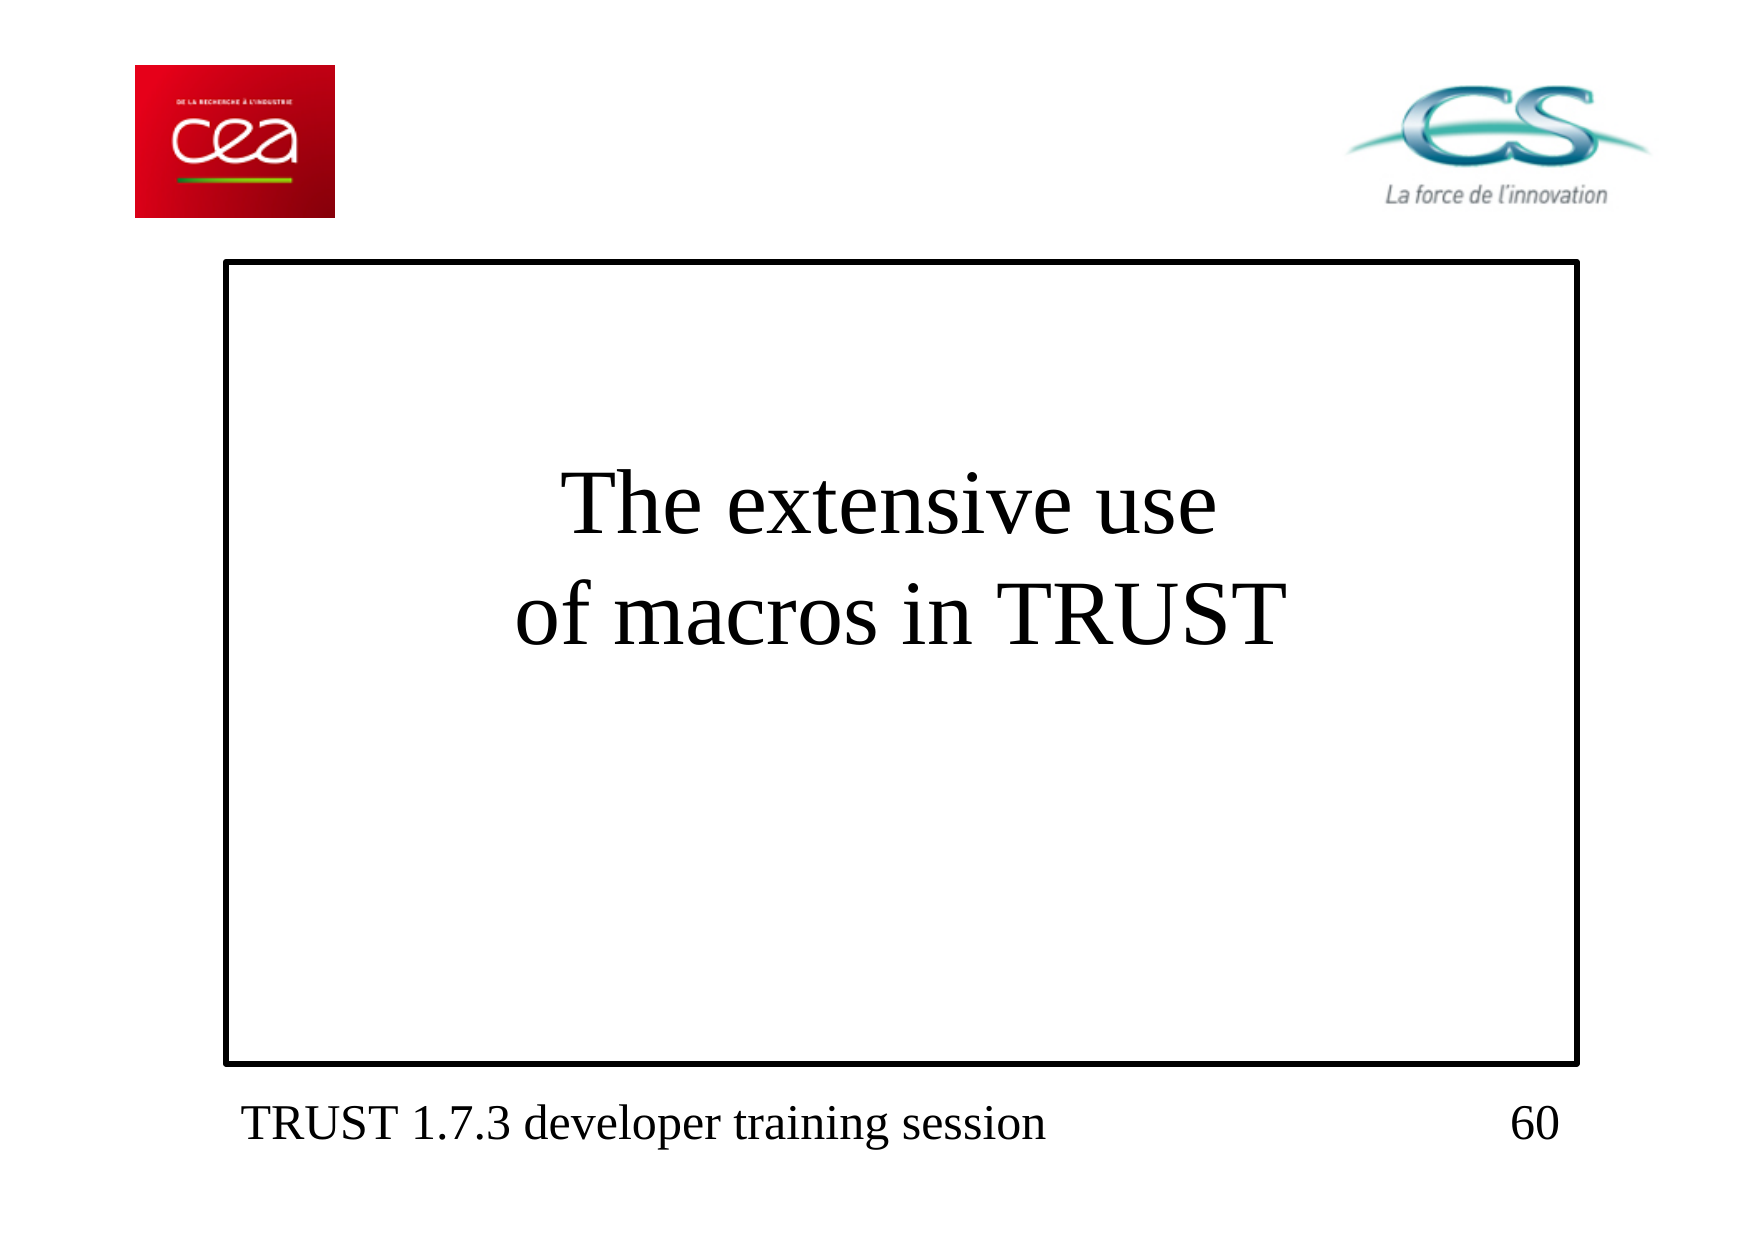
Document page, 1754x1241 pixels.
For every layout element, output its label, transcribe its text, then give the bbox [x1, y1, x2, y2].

picture [1340, 73, 1662, 218]
title The extensive use of macros in TRUST [225, 261, 1577, 1064]
picture [135, 65, 335, 218]
